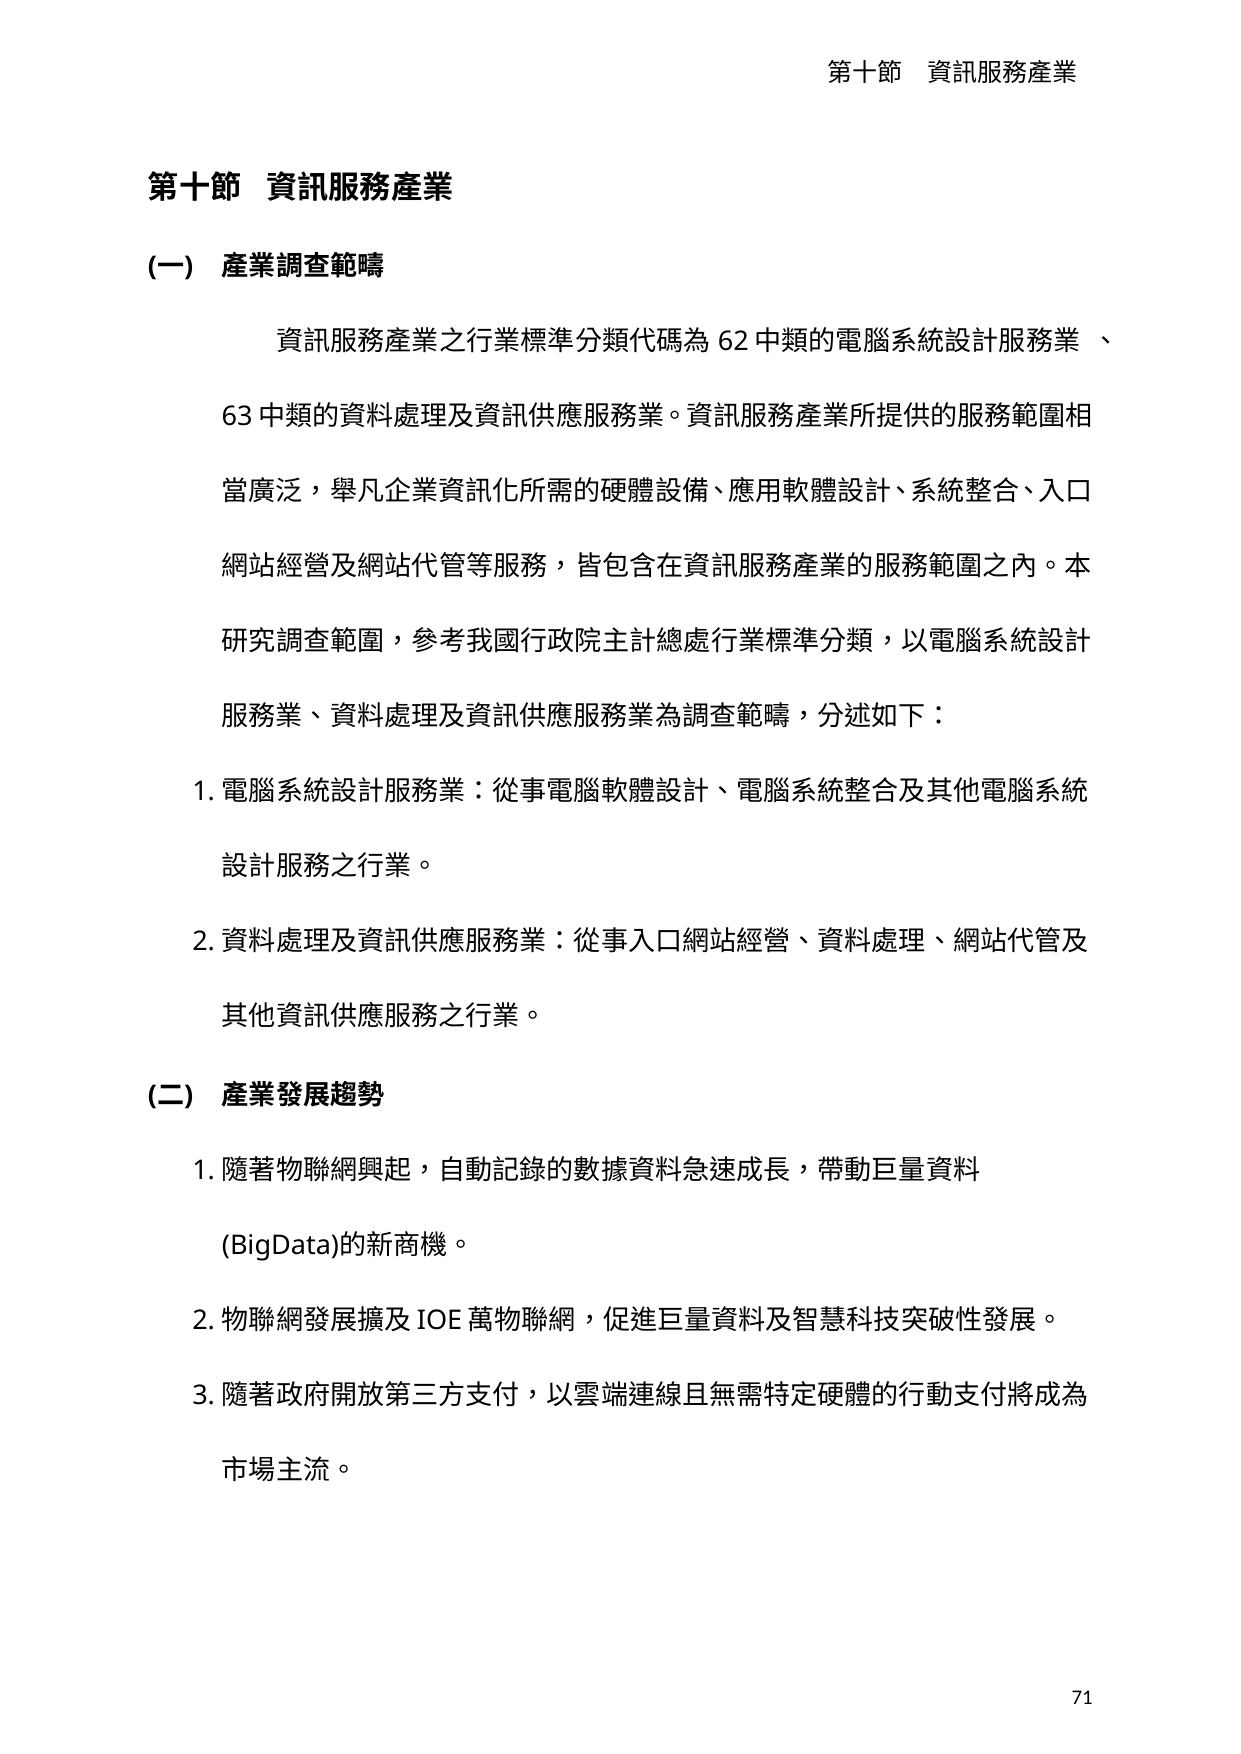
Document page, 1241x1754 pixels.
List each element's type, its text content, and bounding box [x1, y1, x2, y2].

list 產業發展趨勢 [148, 1055, 1092, 1130]
list 資料處理及資訊供應服務業：從事入口網站經營、資料處理、網站代管及其他資訊供應服務之行業。 [192, 901, 1092, 1051]
list 產業調查範疇 [148, 226, 1092, 301]
subtitle 資訊服務產業 [148, 148, 1092, 223]
list 物聯網發展擴及IOE萬物聯網，促進巨量資料及智慧科技突破性發展。 [192, 1280, 1092, 1355]
list 隨著政府開放第三方支付，以雲端連線且無需特定硬體的行動支付將成為市場主流。 [192, 1355, 1092, 1505]
list 隨著物聯網興起，自動記錄的數據資料急速成長，帶動巨量資料(BigData)的新商機。 [192, 1130, 1092, 1280]
list 電腦系統設計服務業：從事電腦軟體設計、電腦系統整合及其他電腦系統設計服務之行業。 [192, 751, 1092, 901]
text 資訊服務產業之行業標準分類代碼為62中類的電腦系統設計服務業、63中類的資料處理及資訊供應服務業。資訊服務產業所提供的服務範圍相當廣泛，舉凡企業資訊化所需的硬體設備、應用軟體設計、系統整合、入口網站經營及網站代管等服務，皆包含在資訊服務產業的服務範圍之內。本研究調查範圍，參考我國行政院主計總處行業標準分類，以電腦系統設計服務業、資料處理及資訊供應服務業為調查範疇，分述如下： [221, 301, 1092, 751]
